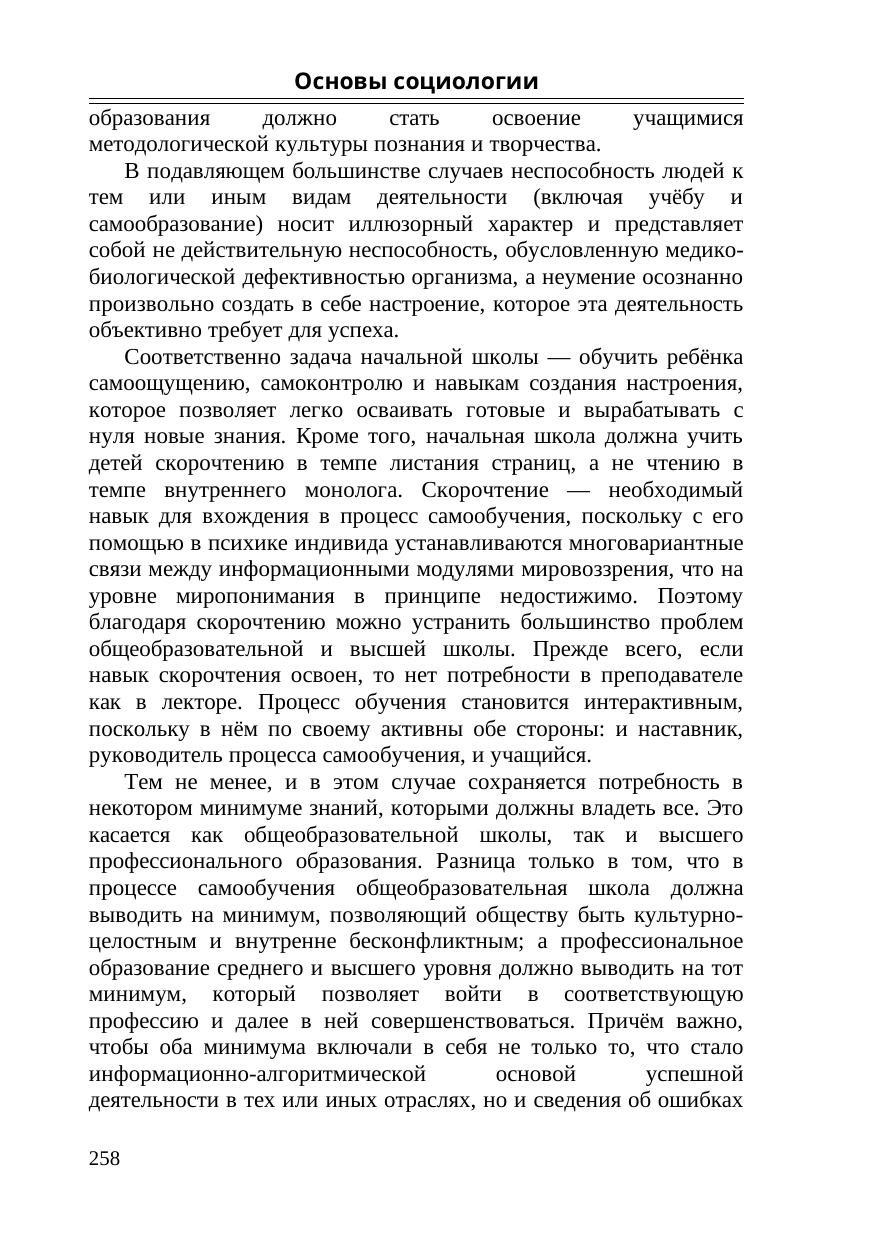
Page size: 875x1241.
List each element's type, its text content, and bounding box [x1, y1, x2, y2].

text образования должно стать освоение учащимися методологической культуры познания и творчества. [89, 104, 744, 157]
text В подавляющем большинстве случаев неспособность людей к тем или иным видам деятельности (включая учёбу и самообразование) носит иллюзорный характер и представляет собой не действительную неспособность, обусловленную медико-биологической дефективностью организма, а неумение осознанно произвольно создать в себе настроение, которое эта деятельность объективно требует для успеха. [89, 157, 744, 343]
text Тем не менее, и в этом случае сохраняется потребность в некотором минимуме знаний, которыми должны владеть все. Это касается как общеобразовательной школы, так и высшего профессионального образования. Разница только в том, что в процессе самообучения общеобразовательная школа должна выводить на минимум, позволяющий обществу быть культурно-целостным и внутренне бесконфликтным; а профессиональное образование среднего и высшего уровня должно выводить на тот минимум, который позволяет войти в соответствующую профессию и далее в ней совершенствоваться. Причём важно, чтобы оба минимума включали в себя не только то, что стало информационно-алгоритмической основой успешной деятельности в тех или иных отраслях, но и сведения об ошибках [89, 768, 744, 1113]
text Соответственно задача начальной школы — обучить ребёнка самоощущению, самоконтролю и навыкам создания настроения, которое позволяет легко осваивать готовые и вырабатывать с нуля новые знания. Кроме того, начальная школа должна учить детей скорочтению в темпе листания страниц, а не чтению в темпе внутреннего монолога. Скорочтение — необходимый навык для вхождения в процесс самообучения, поскольку с его помощью в психике индивида устанавливаются многовариантные связи между информационными модулями мировоззрения, что на уровне миропонимания в принципе недостижимо. Поэтому благодаря скорочтению можно устранить большинство проблем общеобразовательной и высшей школы. Прежде всего, если навык скорочтения освоен, то нет потребности в преподавателе как в лекторе. Процесс обучения становится интерактивным, поскольку в нём по своему активны обе стороны: и наставник, руководитель процесса самообучения, и учащийся. [89, 343, 744, 768]
